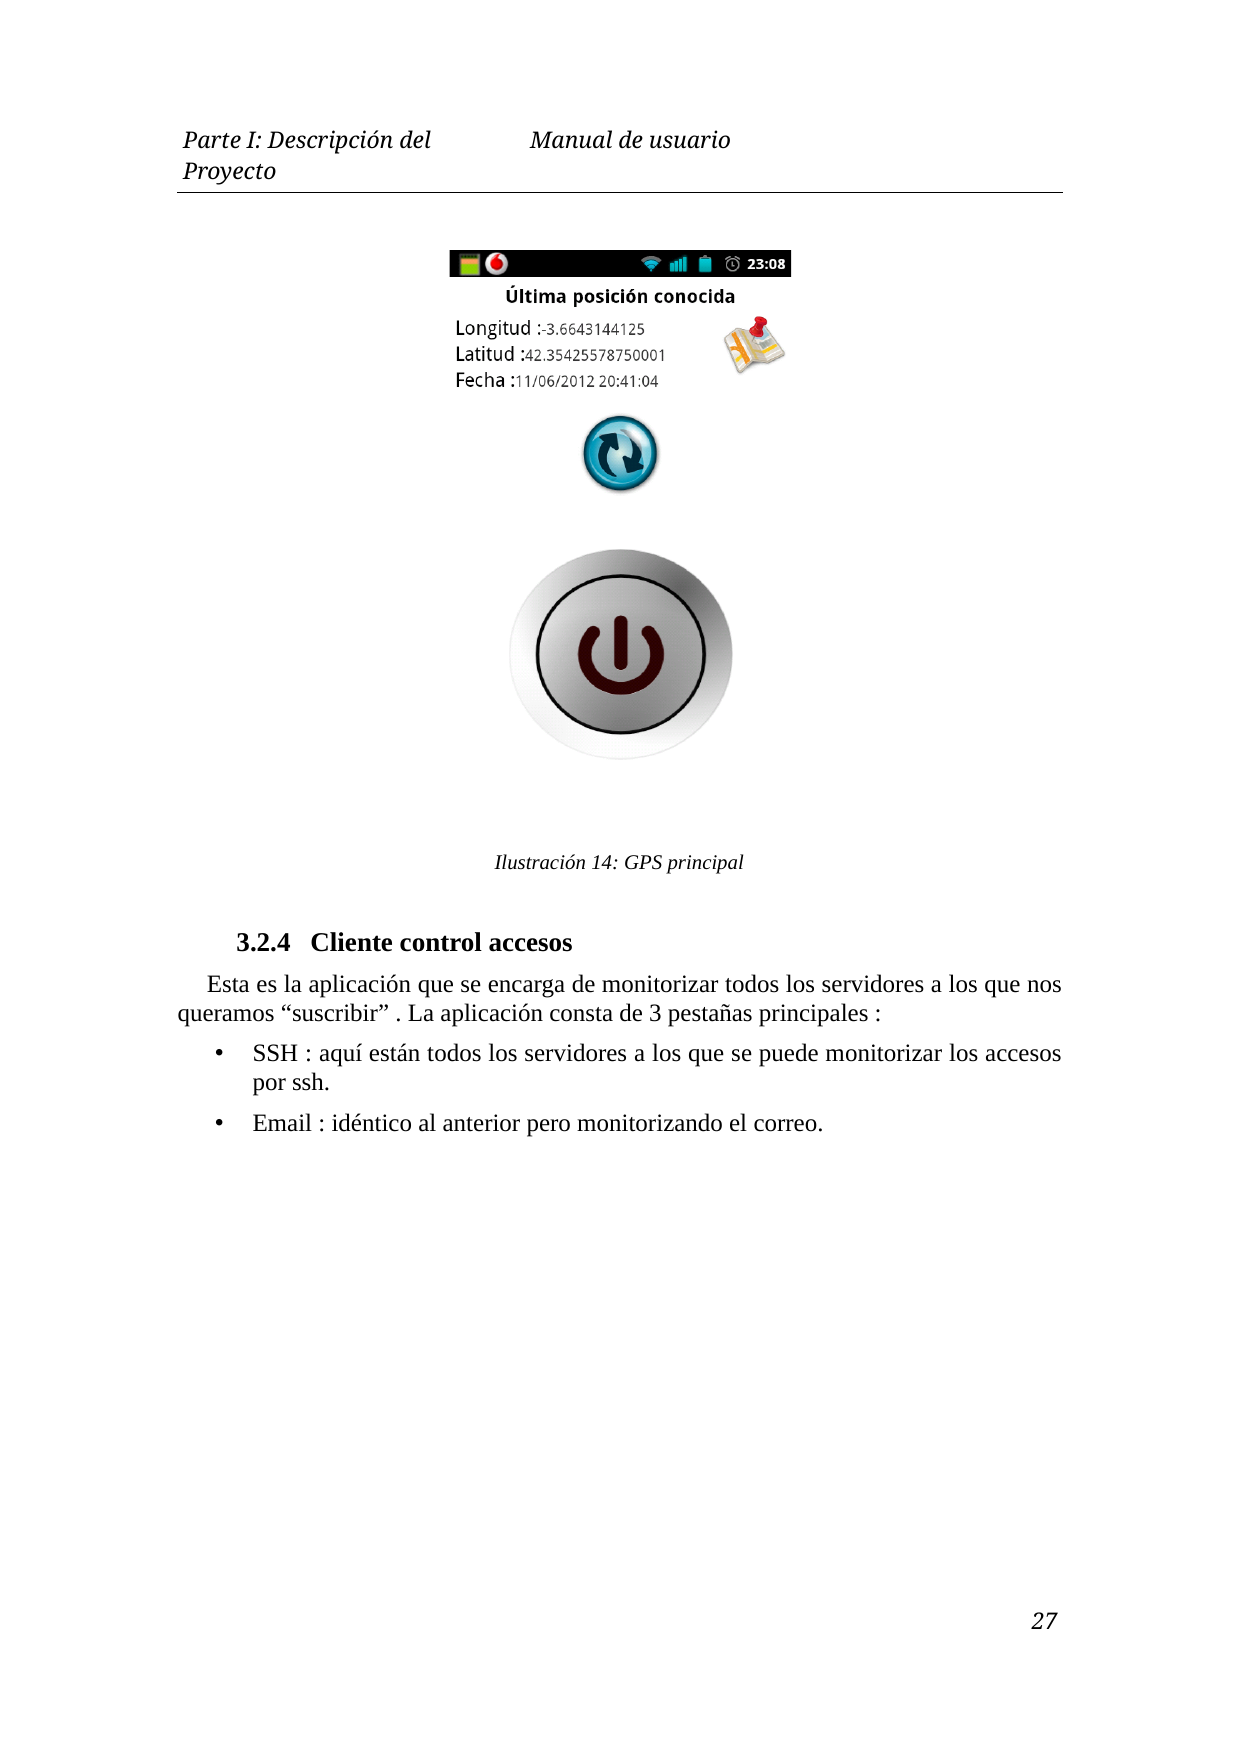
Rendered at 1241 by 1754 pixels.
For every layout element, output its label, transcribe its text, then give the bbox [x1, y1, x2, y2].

list SSH : aquí están todos los servidores a los que se puede monitorizar los accesos por ssh. [215, 1038, 1063, 1096]
list Email : idéntico al anterior pero monitorizando el correo. [215, 1108, 1063, 1136]
list Ilustración 14: GPS principal [449, 850, 791, 874]
text Esta es la aplicación que se encarga de monitorizar todos los servidores a los que nos queramos “suscribir” . La aplicación consta de 3 pestañas principales : [177, 969, 1063, 1027]
picture [449, 250, 792, 850]
subtitle Cliente control accesos [236, 926, 1004, 957]
